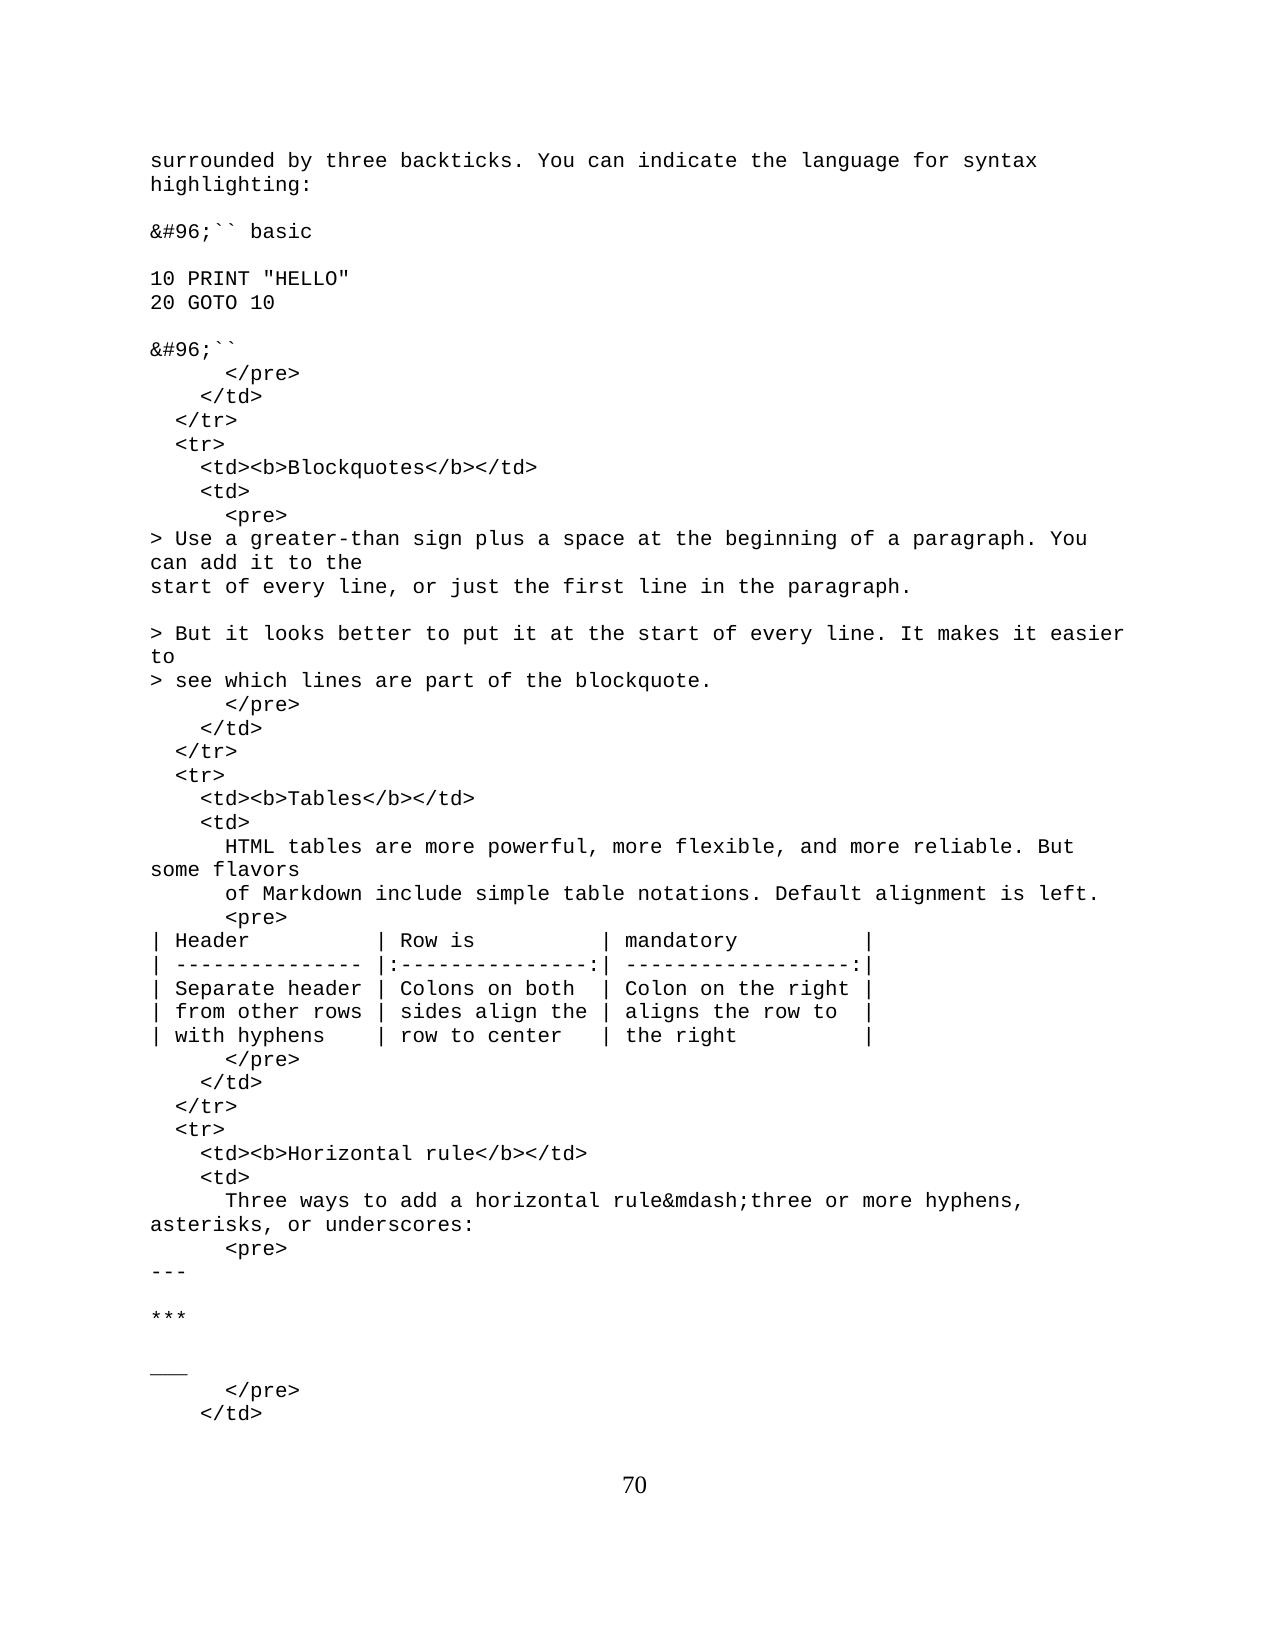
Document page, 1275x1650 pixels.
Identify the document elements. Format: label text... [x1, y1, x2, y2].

text <td><b>Horizontal rule</b></td> [150, 1143, 1125, 1167]
text </td> [150, 386, 1125, 410]
text &#96;`` [150, 339, 1125, 363]
text <pre> [150, 1238, 1125, 1261]
text highlighting: [150, 174, 1125, 197]
text Three ways to add a horizontal rule&mdash;three or more hyphens, asterisks, or underscores: [150, 1190, 1125, 1238]
text </td> [150, 717, 1125, 741]
text </tr> [150, 1096, 1125, 1119]
text </pre> [150, 1048, 1125, 1072]
text HTML tables are more powerful, more flexible, and more reliable. But some flavors [150, 836, 1125, 883]
text </pre> [150, 363, 1125, 386]
text <td><b>Tables</b></td> [150, 788, 1125, 812]
text *** [150, 1309, 1125, 1332]
text --- [150, 1261, 1125, 1285]
text | Separate header | Colons on both | Colon on the right | [150, 978, 1125, 1001]
text surrounded by three backticks. You can indicate the language for syntax [150, 150, 1125, 174]
text </pre> [150, 1379, 1125, 1403]
text &#96;`` basic [150, 221, 1125, 244]
text | Header | Row is | mandatory | [150, 930, 1125, 954]
text <tr> [150, 765, 1125, 788]
text </pre> [150, 694, 1125, 717]
text </td> [150, 1072, 1125, 1096]
text ___ [150, 1356, 1125, 1379]
text <tr> [150, 434, 1125, 457]
text </td> [150, 1403, 1125, 1427]
text | with hyphens | row to center | the right | [150, 1025, 1125, 1048]
text start of every line, or just the first line in the paragraph. [150, 576, 1125, 599]
text | --------------- |:---------------:| ------------------:| [150, 954, 1125, 978]
text 20 GOTO 10 [150, 292, 1125, 316]
text | from other rows | sides align the | aligns the row to | [150, 1001, 1125, 1025]
text > But it looks better to put it at the start of every line. It makes it easier to [150, 623, 1125, 670]
text 10 PRINT "HELLO" [150, 268, 1125, 292]
text of Markdown include simple table notations. Default alignment is left. [150, 883, 1125, 907]
text <td> [150, 481, 1125, 505]
text <td> [150, 812, 1125, 836]
text </tr> [150, 741, 1125, 765]
text <td> [150, 1167, 1125, 1190]
text > see which lines are part of the blockquote. [150, 670, 1125, 694]
text <td><b>Blockquotes</b></td> [150, 457, 1125, 481]
text </tr> [150, 410, 1125, 434]
text <pre> [150, 907, 1125, 930]
text <tr> [150, 1119, 1125, 1143]
text <pre> [150, 505, 1125, 528]
text > Use a greater-than sign plus a space at the beginning of a paragraph. You can add it to the [150, 528, 1125, 576]
